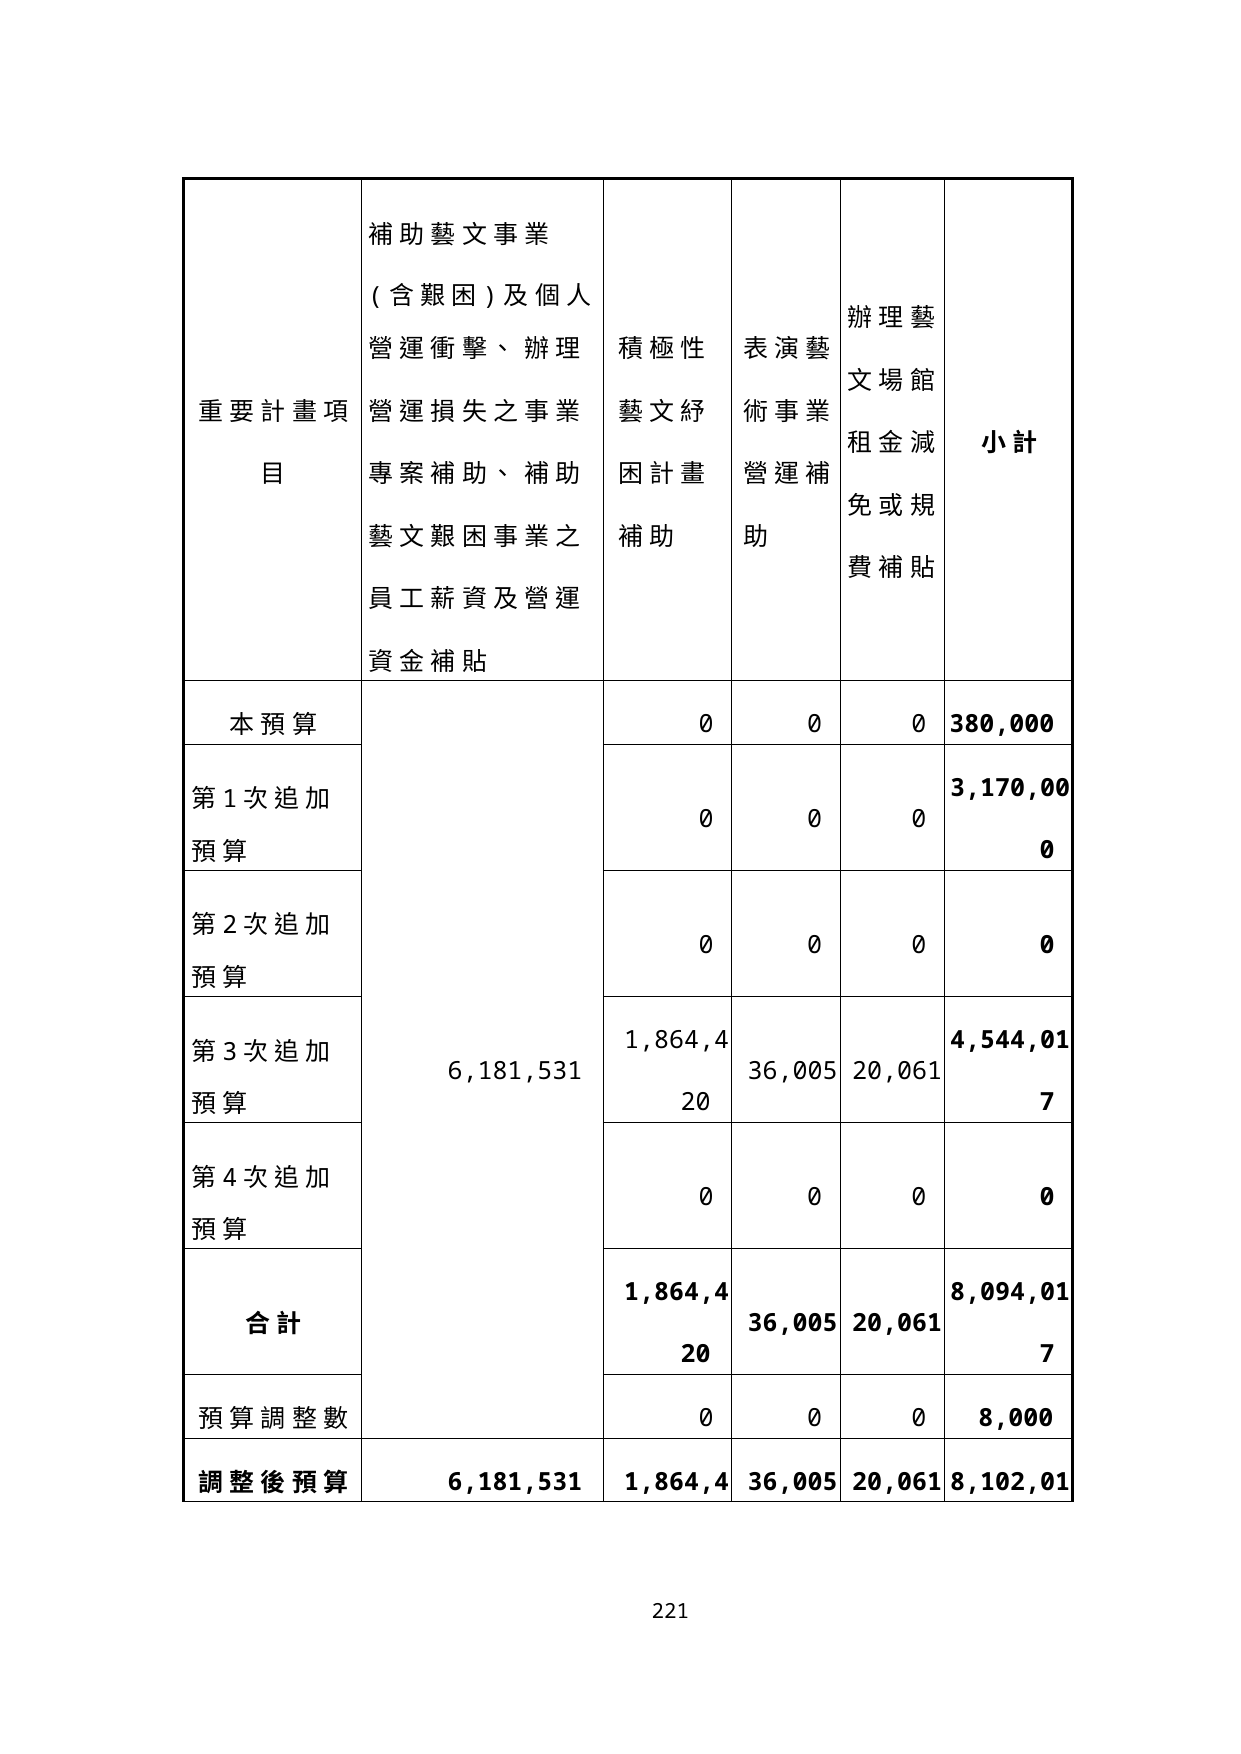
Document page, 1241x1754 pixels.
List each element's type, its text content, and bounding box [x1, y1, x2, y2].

table_cell 0 [945, 871, 1071, 996]
table_cell 380,000 [945, 681, 1071, 744]
table_cell 6,181,531 [362, 1439, 603, 1501]
table_cell 第1次追加預算 [185, 745, 361, 870]
table_cell 36,005 [732, 1249, 840, 1374]
table_header 積極性藝文紓困計畫補助 [604, 180, 731, 680]
table_cell 1,864,420 [604, 1249, 731, 1374]
table_cell 0 [841, 1375, 944, 1438]
table_cell 20,061 [841, 997, 944, 1122]
table_cell 6,181,531 [362, 681, 603, 1438]
table_cell 合計 [185, 1249, 361, 1374]
table_cell 3,170,000 [945, 745, 1071, 870]
table_header 小計 [945, 180, 1071, 680]
table_cell 1,864,4 [604, 1439, 731, 1501]
table_cell 第4次追加預算 [185, 1123, 361, 1248]
table_cell 0 [604, 871, 731, 996]
table_cell 0 [604, 1375, 731, 1438]
table_header 重要計畫項目 [185, 180, 361, 680]
table_cell 8,102,01 [945, 1439, 1071, 1501]
table_cell 0 [732, 1123, 840, 1248]
table_cell 0 [841, 871, 944, 996]
table_cell 20,061 [841, 1439, 944, 1501]
table_cell 0 [732, 745, 840, 870]
table_header 辦理藝文場館租金減免或規費補貼 [841, 180, 944, 680]
table_cell 8,094,017 [945, 1249, 1071, 1374]
table_cell 0 [841, 1123, 944, 1248]
table_cell 0 [604, 1123, 731, 1248]
table_cell 調整後預算 [185, 1439, 361, 1501]
table_cell 8,000 [945, 1375, 1071, 1438]
table_cell 0 [604, 745, 731, 870]
table_cell 4,544,017 [945, 997, 1071, 1122]
table_cell 0 [732, 681, 840, 744]
table_cell 預算調整數 [185, 1375, 361, 1438]
table_cell 0 [945, 1123, 1071, 1248]
table_header 補助藝文事業(含艱困)及個人營運衝擊、辦理營運損失之事業專案補助、補助藝文艱困事業之員工薪資及營運資金補貼 [362, 180, 603, 680]
table_cell 0 [604, 681, 731, 744]
table_header 表演藝術事業營運補助 [732, 180, 840, 680]
table_cell 1,864,420 [604, 997, 731, 1122]
table_cell 本預算 [185, 681, 361, 744]
table_cell 0 [841, 745, 944, 870]
table_cell 0 [841, 681, 944, 744]
table_cell 第3次追加預算 [185, 997, 361, 1122]
table_cell 0 [732, 1375, 840, 1438]
table_cell 0 [732, 871, 840, 996]
table_cell 36,005 [732, 997, 840, 1122]
table_cell 36,005 [732, 1439, 840, 1501]
table_cell 20,061 [841, 1249, 944, 1374]
table_cell 第2次追加預算 [185, 871, 361, 996]
